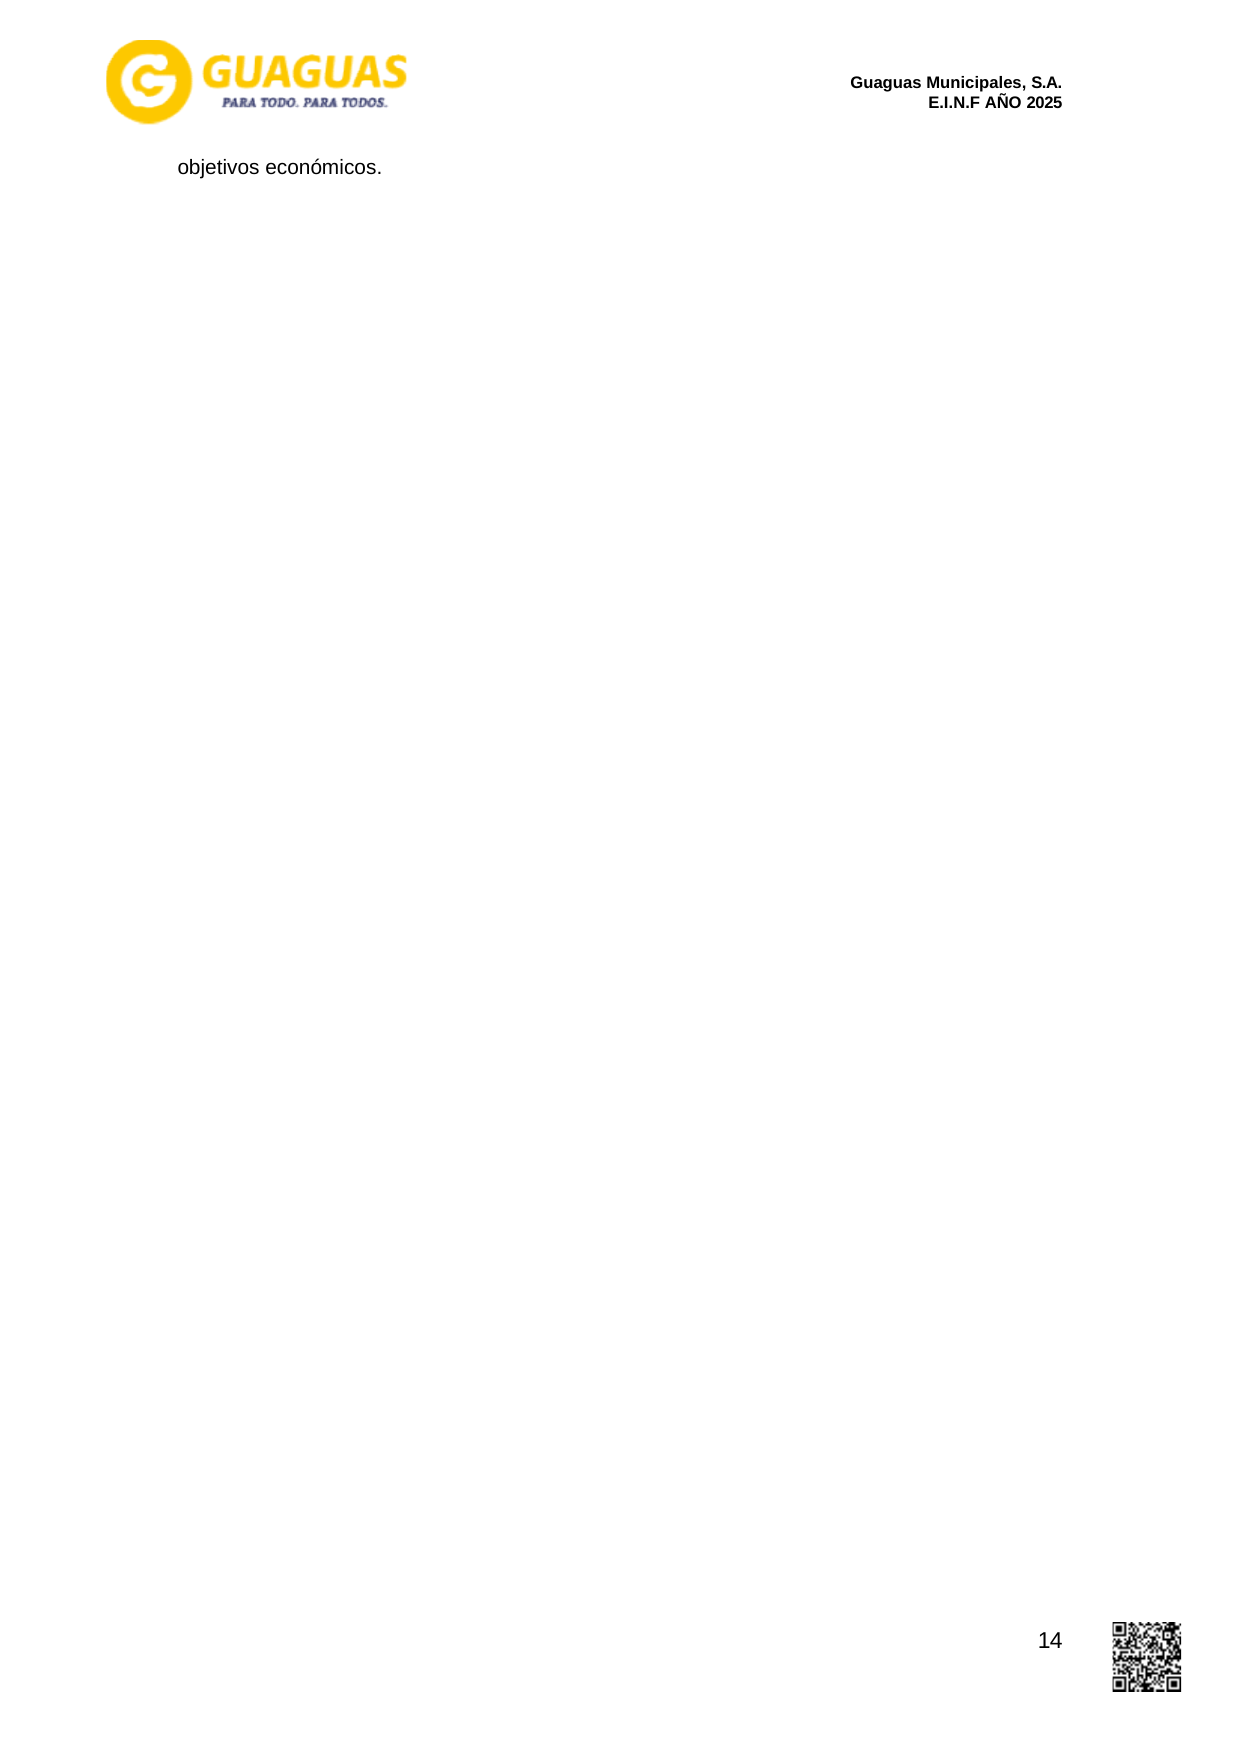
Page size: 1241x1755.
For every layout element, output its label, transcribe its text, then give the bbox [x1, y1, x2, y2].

text objetivos económicos. [177, 154, 1067, 178]
